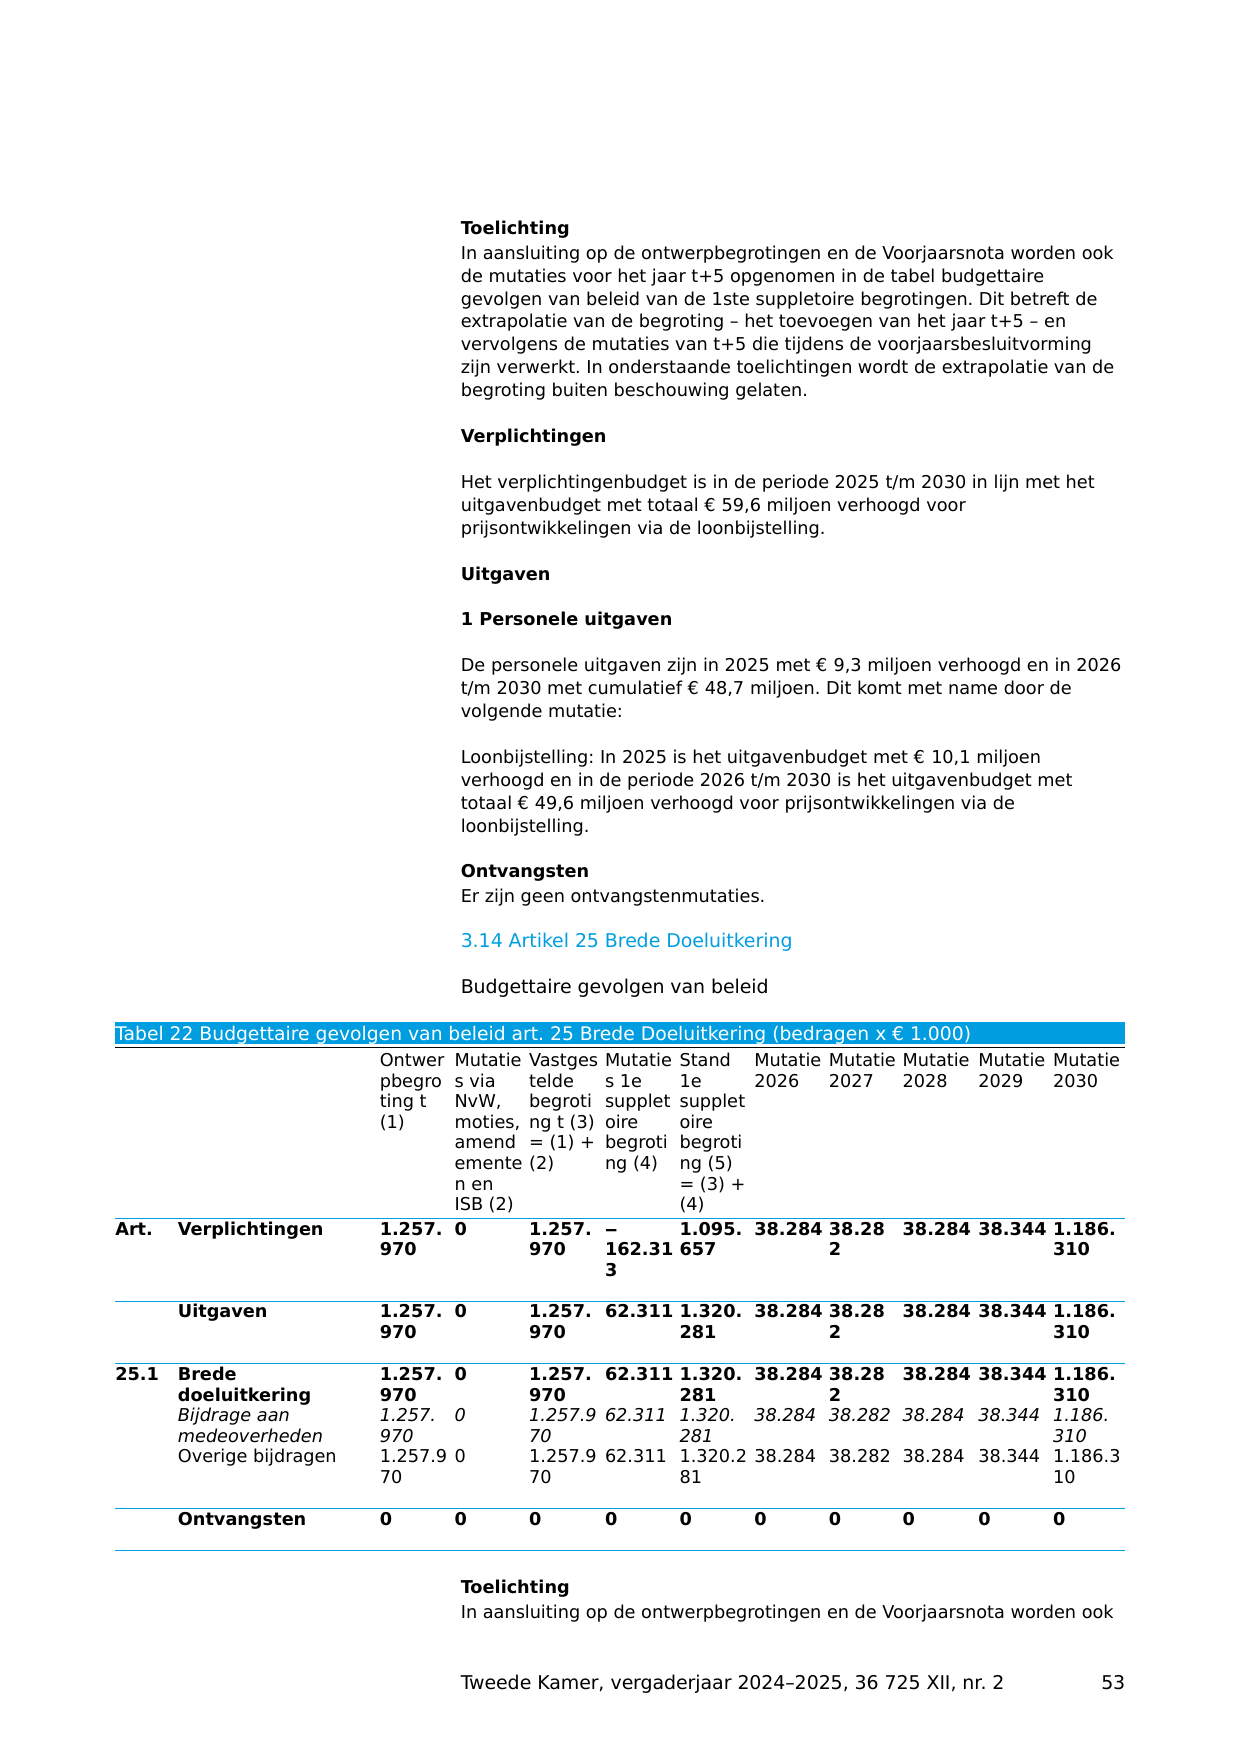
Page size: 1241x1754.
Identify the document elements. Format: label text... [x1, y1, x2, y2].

table_cell [751, 1343, 826, 1363]
table_cell 0 [451, 1302, 526, 1343]
table_cell [526, 1343, 602, 1363]
title Budgettaire gevolgen van beleid [461, 976, 1125, 998]
table_cell Mutaties 1e suppletoire begroting (4) [602, 1048, 676, 1218]
table_cell 38.282 [826, 1446, 899, 1488]
table_cell ‒ 162.313 [602, 1219, 676, 1280]
table_cell [377, 1529, 451, 1550]
table_cell 38.284 [900, 1446, 975, 1488]
table_cell Mutatie 2028 [900, 1048, 975, 1218]
text Ontvangsten [461, 859, 1125, 882]
table_cell [602, 1488, 676, 1508]
table_cell 38.284 [900, 1405, 975, 1446]
table_cell [115, 1302, 175, 1343]
table_cell 38.344 [975, 1364, 1050, 1405]
table_cell 38.284 [751, 1446, 826, 1488]
table_cell 1.257.970 [377, 1219, 451, 1280]
table_cell 0 [900, 1509, 975, 1529]
table_cell 1.257.970 [526, 1446, 602, 1488]
table_cell 62.311 [602, 1364, 676, 1405]
table_cell Vastgestelde begroting t (3) = (1) + (2) [526, 1048, 602, 1218]
table_cell [377, 1280, 451, 1301]
table_cell 38.282 [826, 1405, 899, 1446]
table_cell [975, 1280, 1050, 1301]
table_cell 0 [451, 1364, 526, 1405]
table_cell [676, 1488, 751, 1508]
table_cell [900, 1529, 975, 1550]
table_cell [826, 1529, 899, 1550]
table_cell Uitgaven [175, 1302, 377, 1343]
table_cell [826, 1488, 899, 1508]
table_cell [451, 1280, 526, 1301]
table_cell 0 [451, 1509, 526, 1529]
table_cell [175, 1488, 377, 1508]
table_cell [175, 1343, 377, 1363]
text Toelichting [461, 1576, 1125, 1598]
table_cell [676, 1343, 751, 1363]
text Loonbijstelling: In 2025 is het uitgavenbudget met € 10,1 miljoen verhoogd en in de periode 2026 t/m 2030 is het uitgavenbudget met totaal € 49,6 miljoen verhoogd voor prijsontwikkelingen via de loonbijstelling. [461, 745, 1125, 837]
table_cell 1.186.310 [1050, 1219, 1125, 1280]
table_cell 38.284 [751, 1364, 826, 1405]
text In aansluiting op de ontwerpbegrotingen en de Voorjaarsnota worden ook [461, 1601, 1125, 1623]
table_cell [975, 1343, 1050, 1363]
table_cell 62.311 [602, 1302, 676, 1343]
table_cell 38.284 [751, 1219, 826, 1280]
table_cell [826, 1343, 899, 1363]
table_cell [451, 1343, 526, 1363]
table_cell [676, 1529, 751, 1550]
table_cell [751, 1280, 826, 1301]
table_cell 1.320.281 [676, 1302, 751, 1343]
table_cell 62.311 [602, 1446, 676, 1488]
table_cell [451, 1488, 526, 1508]
table_cell 38.282 [826, 1219, 899, 1280]
table_cell 0 [751, 1509, 826, 1529]
table_cell [115, 1488, 175, 1508]
table_cell 38.344 [975, 1219, 1050, 1280]
table_cell Bijdrage aan medeoverheden [175, 1405, 377, 1446]
table_cell 0 [451, 1405, 526, 1446]
text In aansluiting op de ontwerpbegrotingen en de Voorjaarsnota worden ook de mutaties voor het jaar t+5 opgenomen in de tabel budgettaire gevolgen van beleid van de 1ste suppletoire begrotingen. Dit betreft de extrapolatie van de begroting – het toevoegen van het jaar t+5 – en vervolgens de mutaties van t+5 die tĳdens de voorjaarsbesluitvorming zĳn verwerkt. In onderstaande toelichtingen wordt de extrapolatie van de begroting buiten beschouwing gelaten. [461, 241, 1125, 401]
table_cell Mutatie 2029 [975, 1048, 1050, 1218]
table_cell [115, 1048, 175, 1218]
text Verplichtingen [461, 424, 1125, 447]
table_cell 1.186.310 [1050, 1302, 1125, 1343]
table_cell 0 [526, 1509, 602, 1529]
table_cell [526, 1280, 602, 1301]
table_cell [377, 1343, 451, 1363]
table_cell 38.284 [900, 1219, 975, 1280]
table_cell 38.282 [826, 1302, 899, 1343]
table_cell 0 [676, 1509, 751, 1529]
table_cell 1.257.970 [377, 1364, 451, 1405]
table_cell 38.284 [900, 1364, 975, 1405]
table_cell [975, 1529, 1050, 1550]
table_cell 1.186.310 [1050, 1405, 1125, 1446]
table_cell [900, 1488, 975, 1508]
table_cell Art. [115, 1219, 175, 1280]
table_cell 0 [1050, 1509, 1125, 1529]
table_cell 1.320.281 [676, 1405, 751, 1446]
text Het verplichtingenbudget is in de periode 2025 t/m 2030 in lijn met het uitgavenbudget met totaal € 59,6 miljoen verhoogd voor prijsontwikkelingen via de loonbijstelling. [461, 470, 1125, 539]
text Uitgaven [461, 562, 1125, 584]
table_cell [115, 1343, 175, 1363]
table_cell 1.257.970 [377, 1405, 451, 1446]
table_cell [751, 1529, 826, 1550]
table_cell [1050, 1280, 1125, 1301]
table_cell 1.257.970 [526, 1364, 602, 1405]
table_cell [115, 1280, 175, 1301]
table_cell 1.257.970 [526, 1405, 602, 1446]
text De personele uitgaven zijn in 2025 met € 9,3 miljoen verhoogd en in 2026 t/m 2030 met cumulatief € 48,7 miljoen. Dit komt met name door de volgende mutatie: [461, 653, 1125, 722]
table_cell 38.282 [826, 1364, 899, 1405]
table_cell [676, 1280, 751, 1301]
table_cell Ontwerpbegroting t (1) [377, 1048, 451, 1218]
table_cell [900, 1280, 975, 1301]
table_cell [900, 1343, 975, 1363]
table_cell 1.186.310 [1050, 1446, 1125, 1488]
table_cell 1.257.970 [526, 1219, 602, 1280]
text Toelichting [461, 216, 1125, 239]
table_cell 1.095.657 [676, 1219, 751, 1280]
table_cell [451, 1529, 526, 1550]
table_cell [1050, 1343, 1125, 1363]
title 3.14 Artikel 25 Brede Doeluitkering [461, 930, 1125, 952]
table_cell 0 [826, 1509, 899, 1529]
table_cell 38.344 [975, 1302, 1050, 1343]
table_cell [826, 1280, 899, 1301]
table_cell 1.186.310 [1050, 1364, 1125, 1405]
text 1 Personele uitgaven [461, 607, 1125, 630]
table_cell [751, 1488, 826, 1508]
table_cell [602, 1280, 676, 1301]
table_cell 38.284 [900, 1302, 975, 1343]
table_cell [115, 1405, 175, 1446]
table_cell [115, 1509, 175, 1529]
table_cell 0 [377, 1509, 451, 1529]
table_cell 62.311 [602, 1405, 676, 1446]
table_cell Mutatie 2030 [1050, 1048, 1125, 1218]
table_cell 0 [602, 1509, 676, 1529]
table_cell Mutatie 2026 [751, 1048, 826, 1218]
table_cell 1.257.970 [377, 1302, 451, 1343]
table_cell 0 [451, 1219, 526, 1280]
table_cell [175, 1280, 377, 1301]
table_cell 0 [451, 1446, 526, 1488]
table_cell 1.257.970 [377, 1446, 451, 1488]
table_cell [175, 1529, 377, 1550]
text Er zijn geen ontvangstenmutaties. [461, 884, 1125, 907]
table_cell 25.1 [115, 1364, 175, 1405]
table_cell [602, 1529, 676, 1550]
table_cell 1.320.281 [676, 1364, 751, 1405]
table_cell 0 [975, 1509, 1050, 1529]
table_cell [377, 1488, 451, 1508]
table_cell Verplichtingen [175, 1219, 377, 1280]
table_cell 1.257.970 [526, 1302, 602, 1343]
table_cell [526, 1488, 602, 1508]
table_cell [175, 1048, 377, 1218]
table_cell 38.284 [751, 1302, 826, 1343]
table_cell Overige bijdragen [175, 1446, 377, 1488]
table_cell 38.284 [751, 1405, 826, 1446]
table_cell [1050, 1529, 1125, 1550]
table_cell [526, 1529, 602, 1550]
table_cell [115, 1529, 175, 1550]
table_cell Mutatie 2027 [826, 1048, 899, 1218]
table_cell Ontvangsten [175, 1509, 377, 1529]
table_cell [115, 1446, 175, 1488]
table_cell Brede doeluitkering [175, 1364, 377, 1405]
table_cell [602, 1343, 676, 1363]
table_cell Stand 1e suppletoire begroting (5) = (3) + (4) [676, 1048, 751, 1218]
table_cell 1.320.281 [676, 1446, 751, 1488]
table_cell Mutaties via NvW, moties, amendementen en ISB (2) [451, 1048, 526, 1218]
table_cell [1050, 1488, 1125, 1508]
table_cell 38.344 [975, 1405, 1050, 1446]
table_cell [975, 1488, 1050, 1508]
table_cell 38.344 [975, 1446, 1050, 1488]
